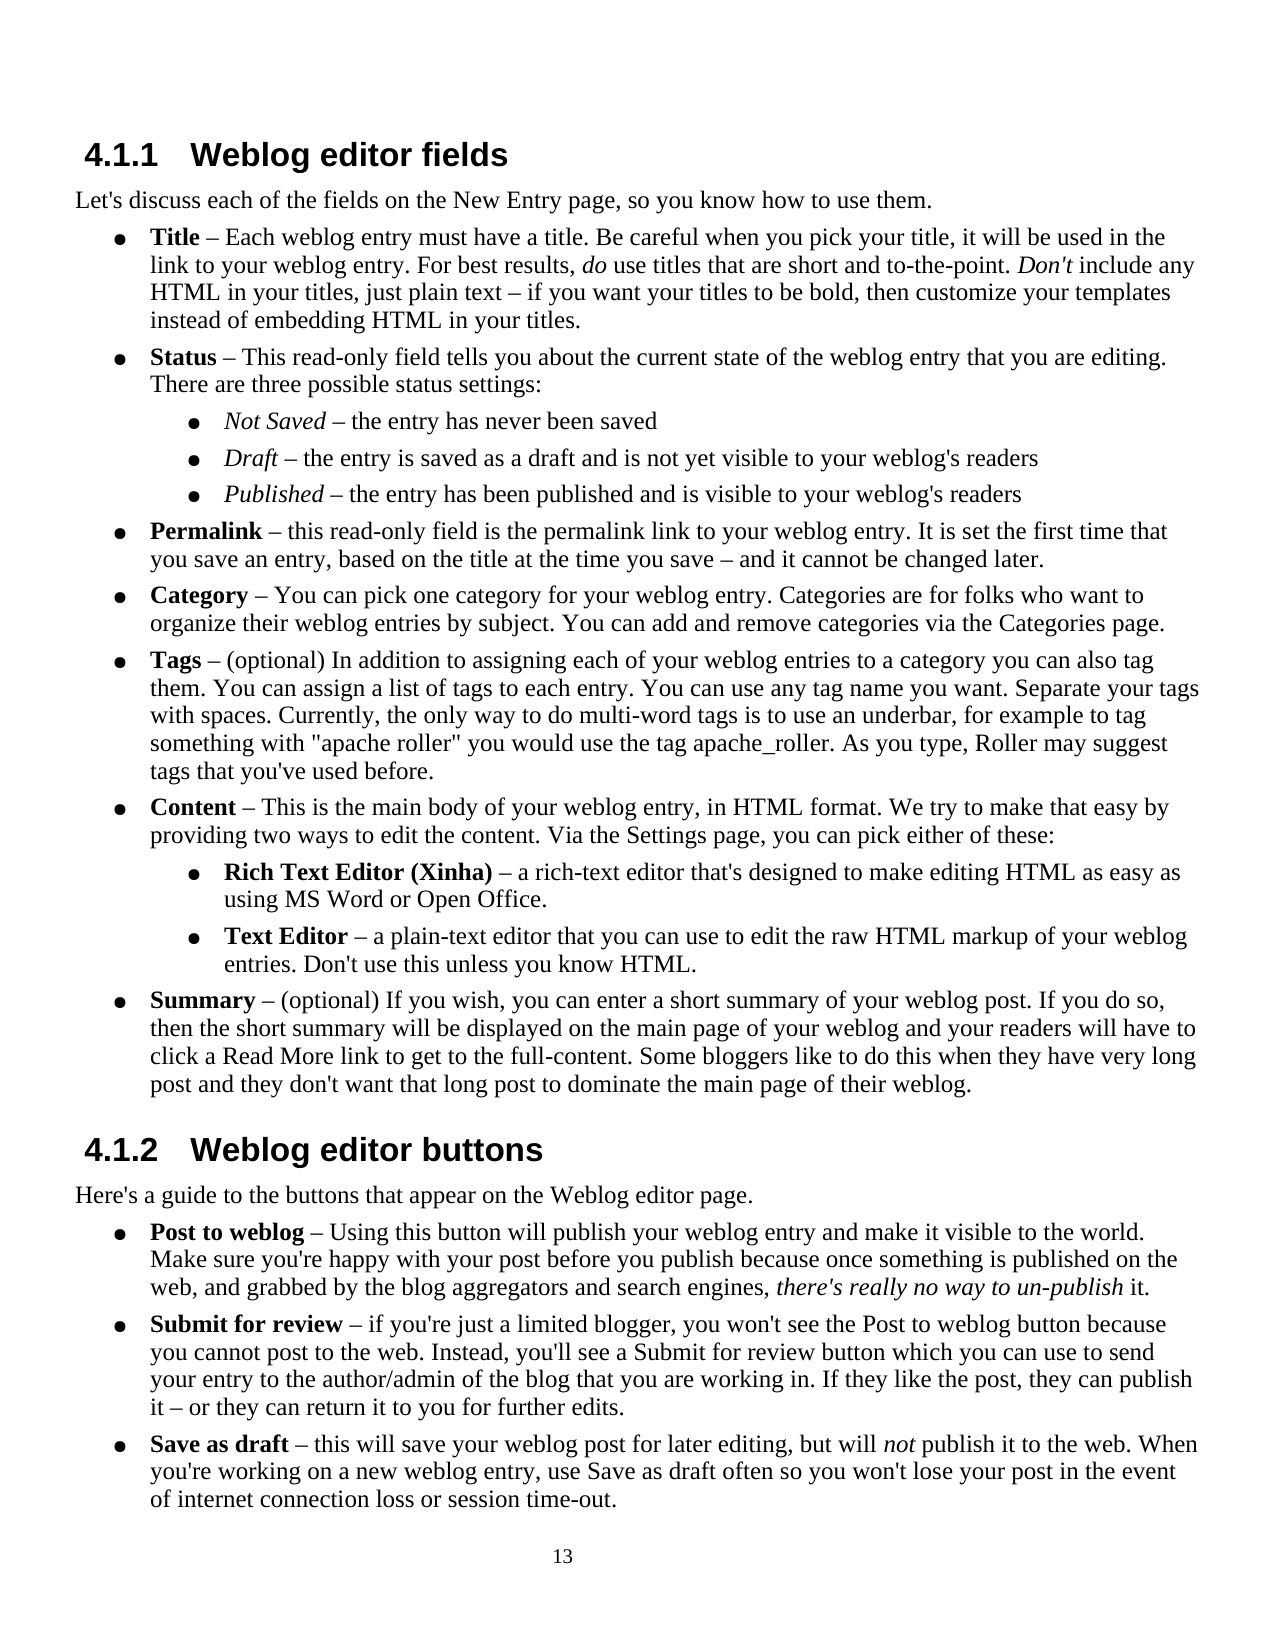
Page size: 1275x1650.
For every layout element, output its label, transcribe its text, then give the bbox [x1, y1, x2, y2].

list Permalink – this read-only field is the permalink link to your weblog entry. It is set the first time that you save an entry, based on the title at the time you save – and it cannot be changed later. [112, 517, 1200, 573]
subtitle Weblog editor buttons [75, 1131, 1200, 1169]
list Not Saved – the entry has never been saved [186, 407, 1200, 435]
text Here's a guide to the buttons that appear on the Weblog editor page. [75, 1181, 1200, 1209]
list Post to weblog – Using this button will publish your weblog entry and make it visible to the world. Make sure you're happy with your post before you publish because once something is published on the web, and grabbed by the blog aggregators and search engines, there's really no way to un-publish it. [112, 1218, 1200, 1301]
list Save as draft – this will save your weblog post for later editing, but will not publish it to the web. When you're working on a new weblog entry, use Save as draft often so you won't lose your post in the event of internet connection loss or session time-out. [112, 1430, 1200, 1513]
list Tags – (optional) In addition to assigning each of your weblog entries to a category you can also tag them. You can assign a list of tags to each entry. You can use any tag name you want. Separate your tags with spaces. Currently, the only way to do multi-word tags is to use an underbar, for example to tag something with "apache roller" you would use the tag apache_roller. As you type, Roller may suggest tags that you've used before. [112, 646, 1200, 784]
list Title – Each weblog entry must have a title. Be careful when you pick your title, it will be used in the link to your weblog entry. For best results, do use titles that are short and to-the-point. Don't include any HTML in your titles, just plain text – if you want your titles to be bold, then customize your templates instead of embedding HTML in your titles. [112, 223, 1200, 334]
list Summary – (optional) If you wish, you can enter a short summary of your weblog post. If you do so, then the short summary will be displayed on the main page of your weblog and your readers will have to click a Read More link to get to the full-content. Some bloggers like to do this when they have very long post and they don't want that long post to dominate the main page of their weblog. [112, 987, 1200, 1097]
list Published – the entry has been published and is visible to your weblog's readers [186, 481, 1200, 508]
list Rich Text Editor (Xinha) – a rich-text editor that's designed to make editing HTML as easy as using MS Word or Open Office. [186, 858, 1200, 913]
list Content – This is the main body of your weblog entry, in HTML format. We try to make that easy by providing two ways to edit the content. Via the Settings page, you can pick either of these: [112, 793, 1200, 849]
list Draft – the entry is saved as a draft and is not yet visible to your weblog's readers [186, 444, 1200, 472]
list Submit for review – if you're just a limited blogger, you won't see the Post to weblog button because you cannot post to the web. Instead, you'll see a Submit for review button which you can use to send your entry to the author/admin of the blog that you are working in. If they like the post, they can publish it – or they can return it to you for further edits. [112, 1310, 1200, 1421]
list Text Editor – a plain-text editor that you can use to edit the raw HTML markup of your weblog entries. Don't use this unless you know HTML. [186, 922, 1200, 978]
subtitle Weblog editor fields [75, 137, 1200, 174]
list Status – This read-only field tells you about the current state of the weblog entry that you are editing. There are three possible status settings: [112, 343, 1200, 398]
text Let's discuss each of the fields on the New Entry page, so you know how to use them. [75, 186, 1200, 214]
list Category – You can pick one category for your weblog entry. Categories are for folks who want to organize their weblog entries by subject. You can add and remove categories via the Categories page. [112, 582, 1200, 637]
